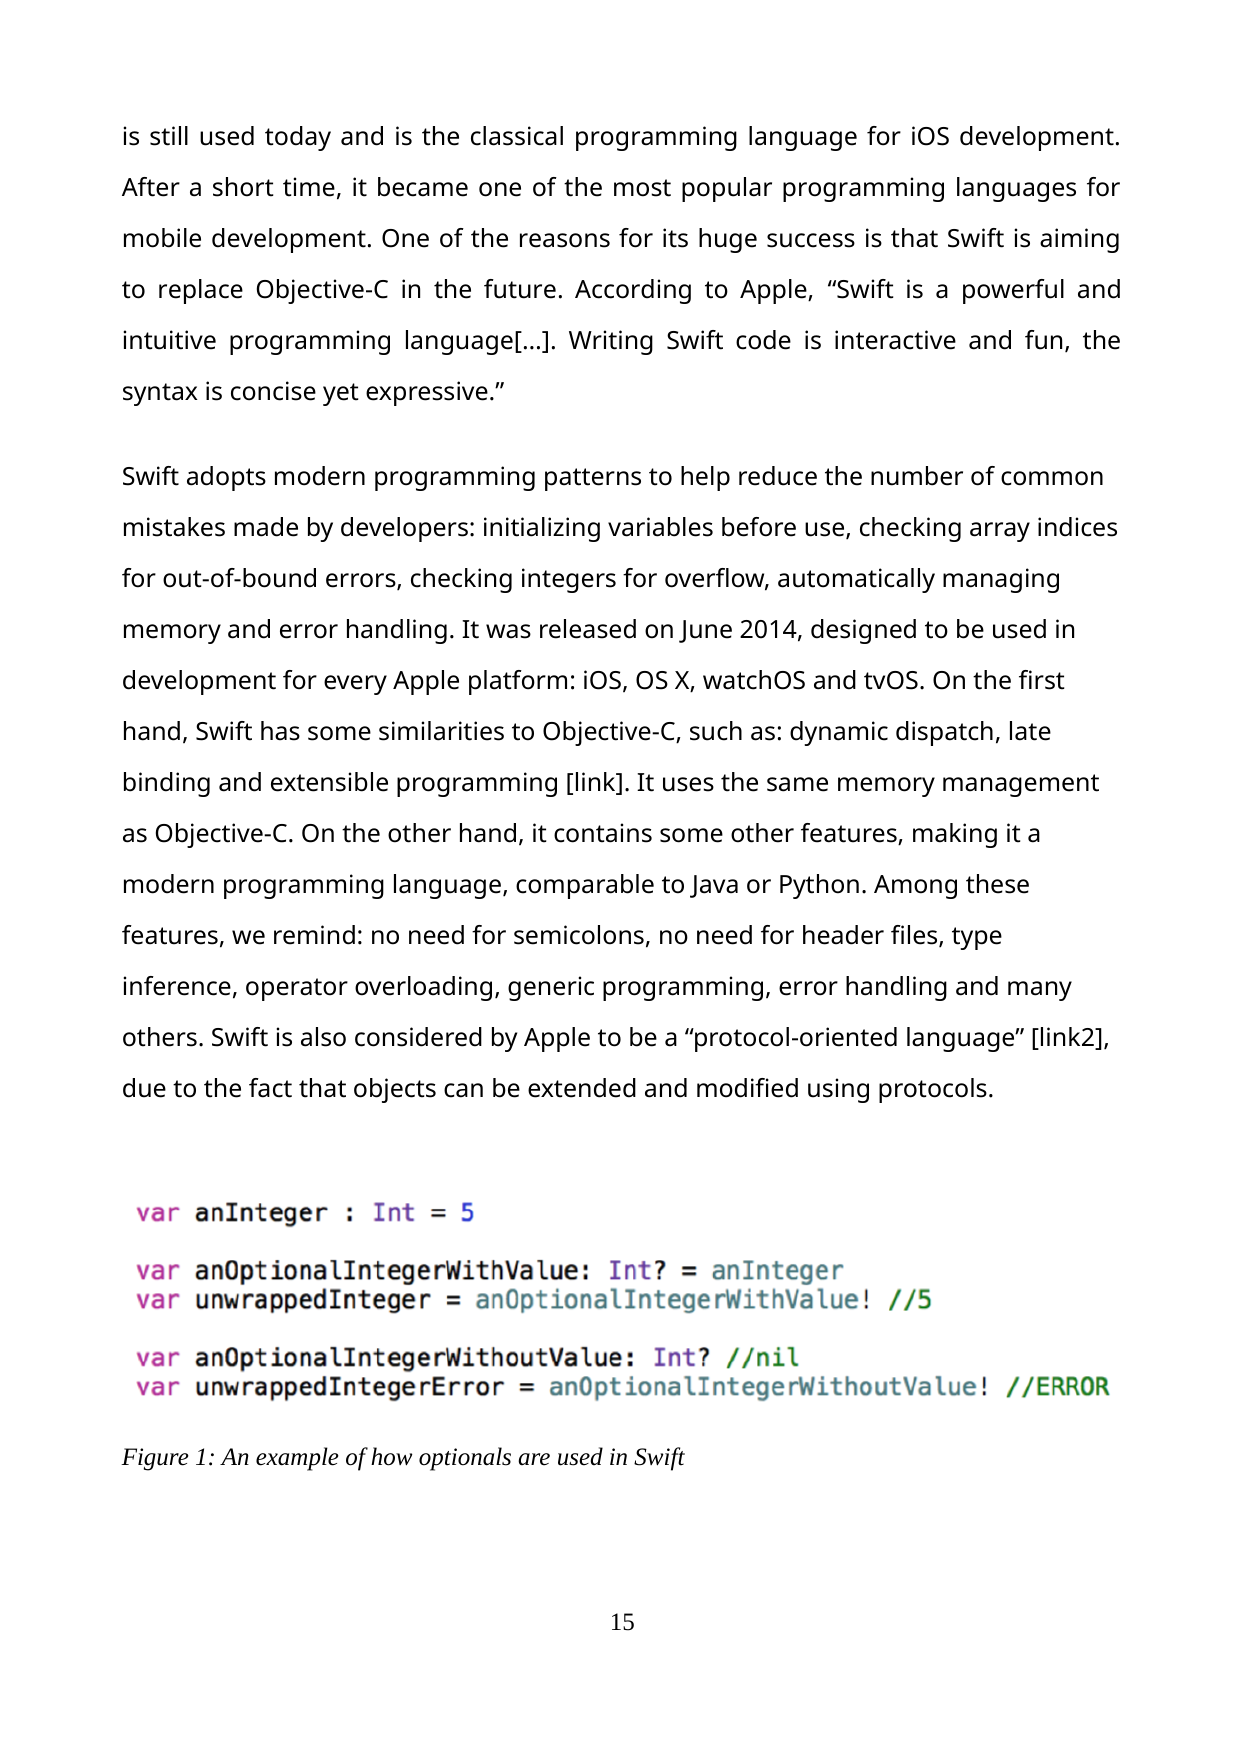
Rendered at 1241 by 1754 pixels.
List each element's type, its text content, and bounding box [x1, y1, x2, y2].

text is still used today and is the classical programming language for iOS development. After a short time, it became one of the most popular programming languages for mobile development. One of the reasons for its huge success is that Swift is aiming to replace Objective-C in the future. According to Apple, “Swift is a powerful and intuitive programming language[…]. Writing Swift code is interactive and fun, the syntax is concise yet expressive.” [122, 118, 1122, 407]
text Figure 1: An example of how optionals are used in Swift [122, 1437, 1122, 1471]
picture [121, 1185, 1123, 1437]
text Swift adopts modern programming patterns to help reduce the number of common mistakes made by developers: initializing variables before use, checking array indices for out-of-bound errors, checking integers for overflow, automatically managing memory and error handling. It was released on June 2014, designed to be used in development for every Apple platform: iOS, OS X, watchOS and tvOS. On the first hand, Swift has some similarities to Objective-C, such as: dynamic dispatch, late binding and extensible programming [link]. It uses the same memory management as Objective-C. On the other hand, it contains some other features, making it a modern programming language, comparable to Java or Python. Among these features, we remind: no need for semicolons, no need for header files, type inference, operator overloading, generic programming, error handling and many others. Swift is also considered by Apple to be a “protocol-oriented language” [link2], due to the fact that objects can be extended and modified using protocols. [122, 458, 1122, 1105]
